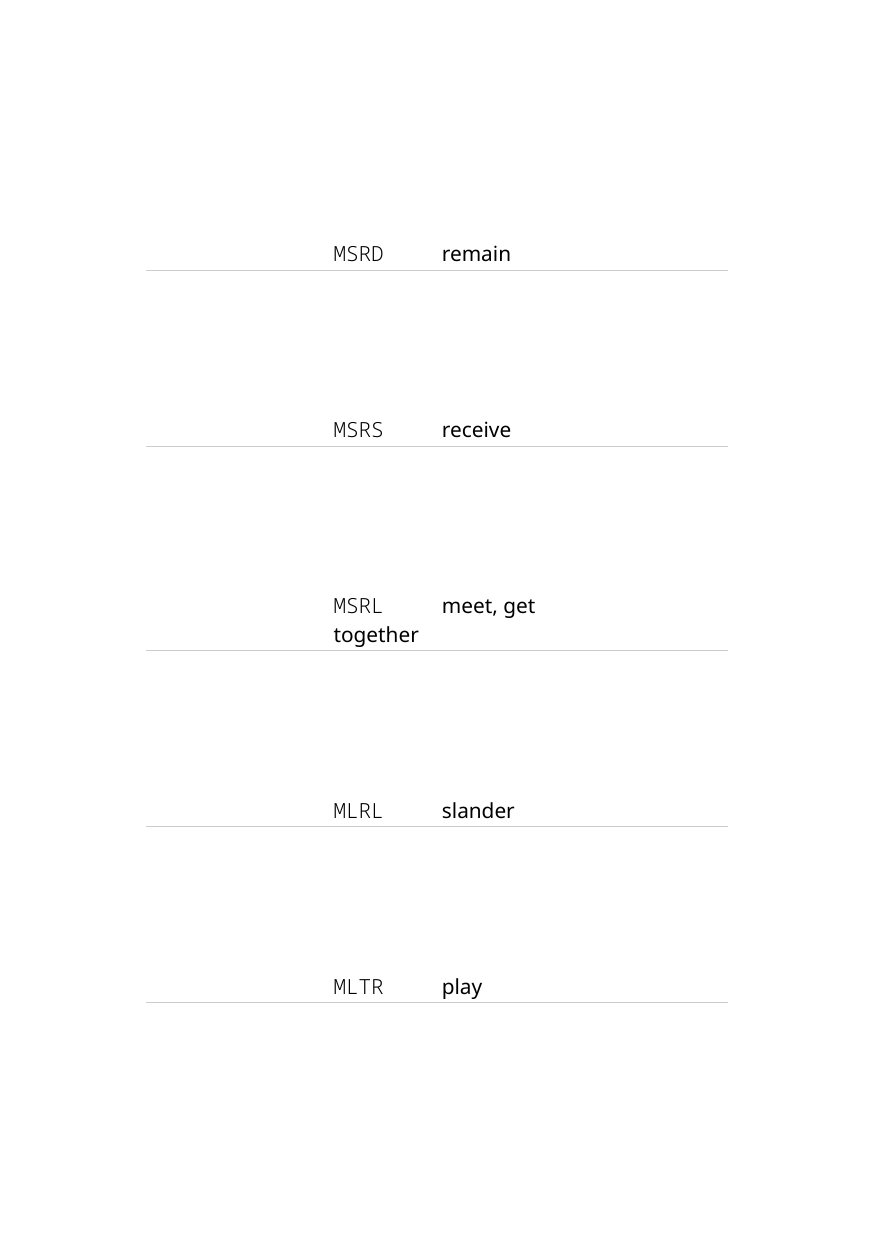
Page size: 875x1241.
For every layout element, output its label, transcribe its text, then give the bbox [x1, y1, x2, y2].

text MLTR play [146, 827, 728, 1002]
text MSRD remain [146, 94, 728, 270]
text MSRS receive [146, 271, 728, 446]
text MLRL slander [146, 651, 728, 826]
text MSRL meet, get together [146, 447, 728, 650]
